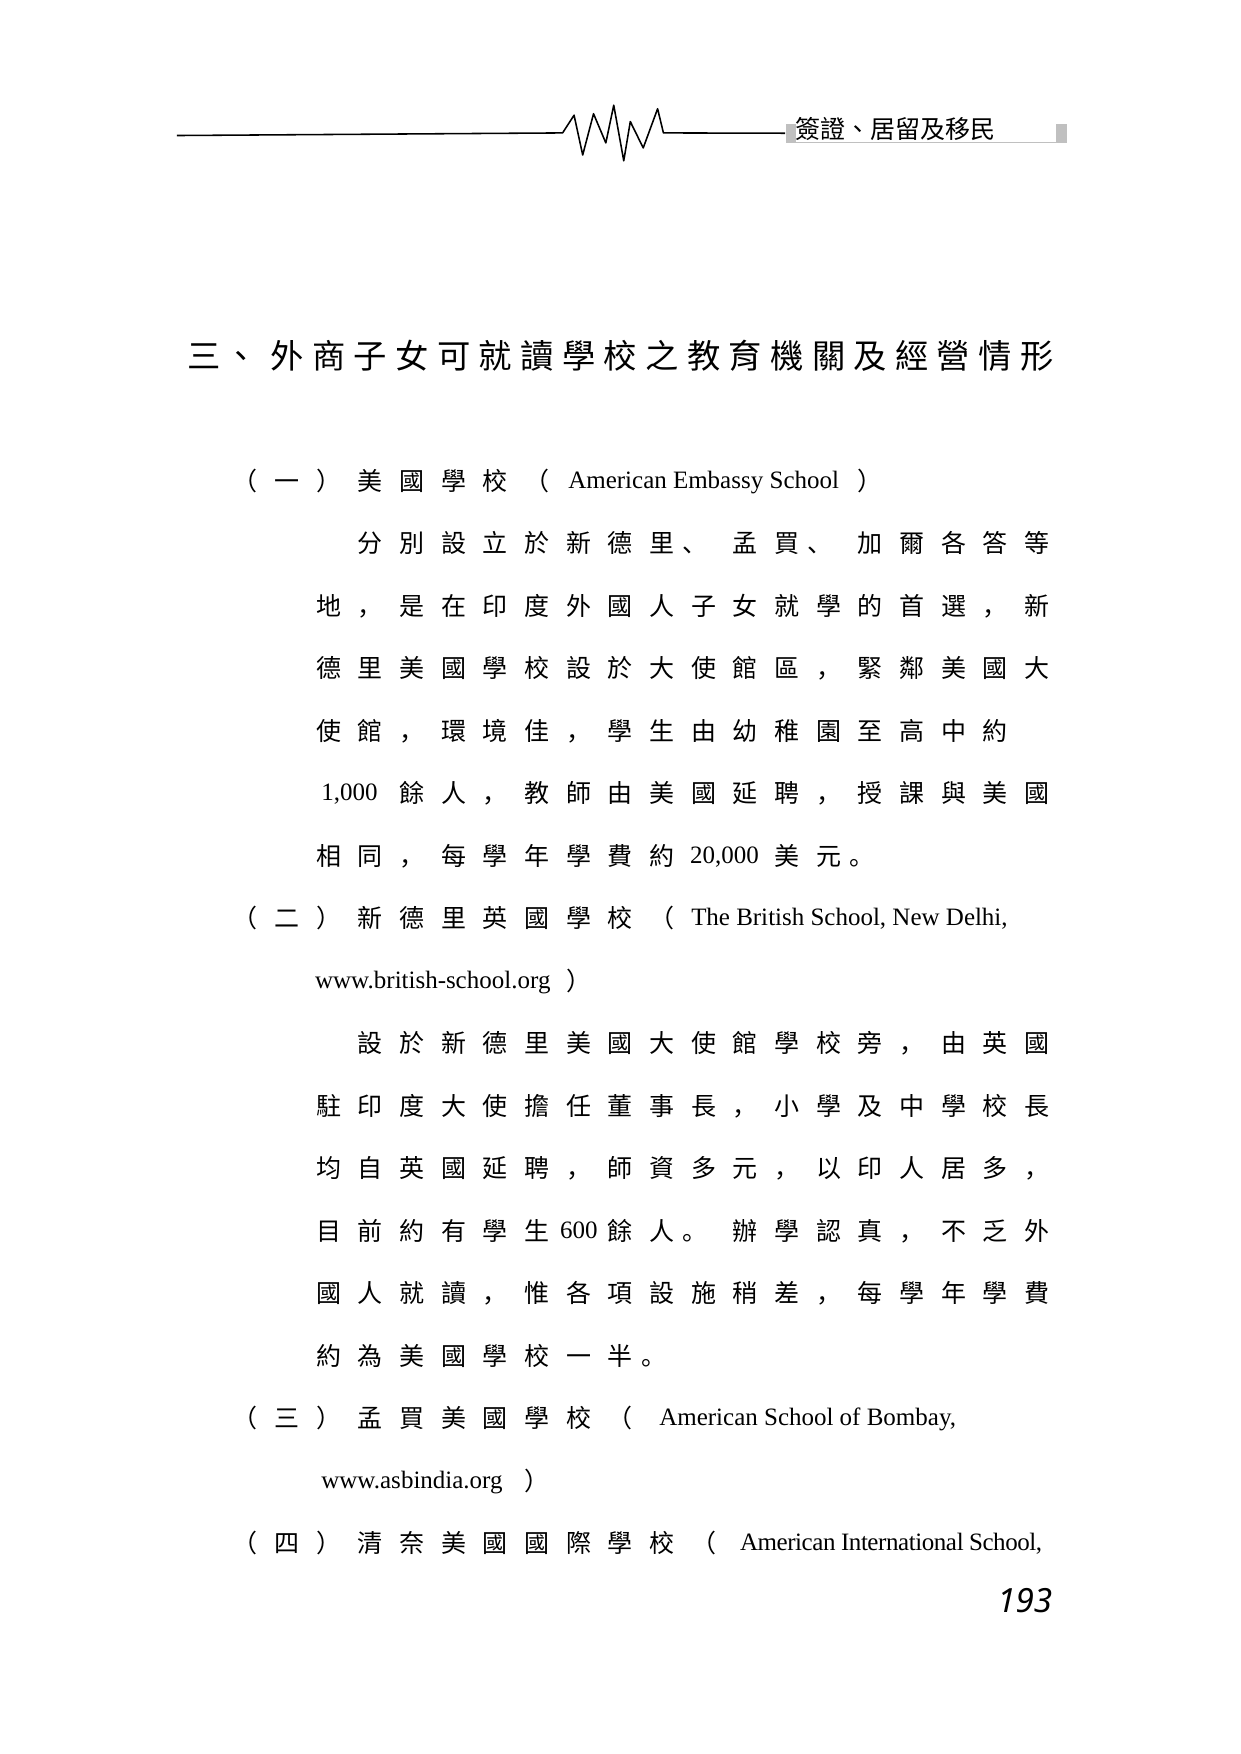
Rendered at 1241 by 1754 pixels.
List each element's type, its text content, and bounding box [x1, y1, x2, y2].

text 設於新德里美國大使館學校旁，由英國駐印度大使擔任董事長，小學及中學校長均自英國延聘，師資多元，以印人居多，目前約有學生600餘人。辦學認真，不乏外國人就讀，惟各項設施稍差，每學年學費約為美國學校一半。 [281, 1000, 1058, 1375]
text （三）孟買美國學校（American School of Bombay, www.asbindia.org） [207, 1375, 1058, 1500]
text （一）美國學校（American Embassy School） [207, 438, 1058, 500]
text 三、外商子女可就讀學校之教育機關及經營情形 [183, 313, 1058, 375]
text （四）清奈美國國際學校（American International School, [207, 1500, 1058, 1563]
text 分別設立於新德里、孟買、加爾各答等地，是在印度外國人子女就學的首選，新德里美國學校設於大使館區，緊鄰美國大使館，環境佳，學生由幼稚園至高中約1,000餘人，教師由美國延聘，授課與美國相同，每學年學費約20,000美元。 [281, 500, 1058, 875]
text （二）新德里英國學校（The British School, New Delhi, www.british-school.org） [207, 875, 1058, 1000]
